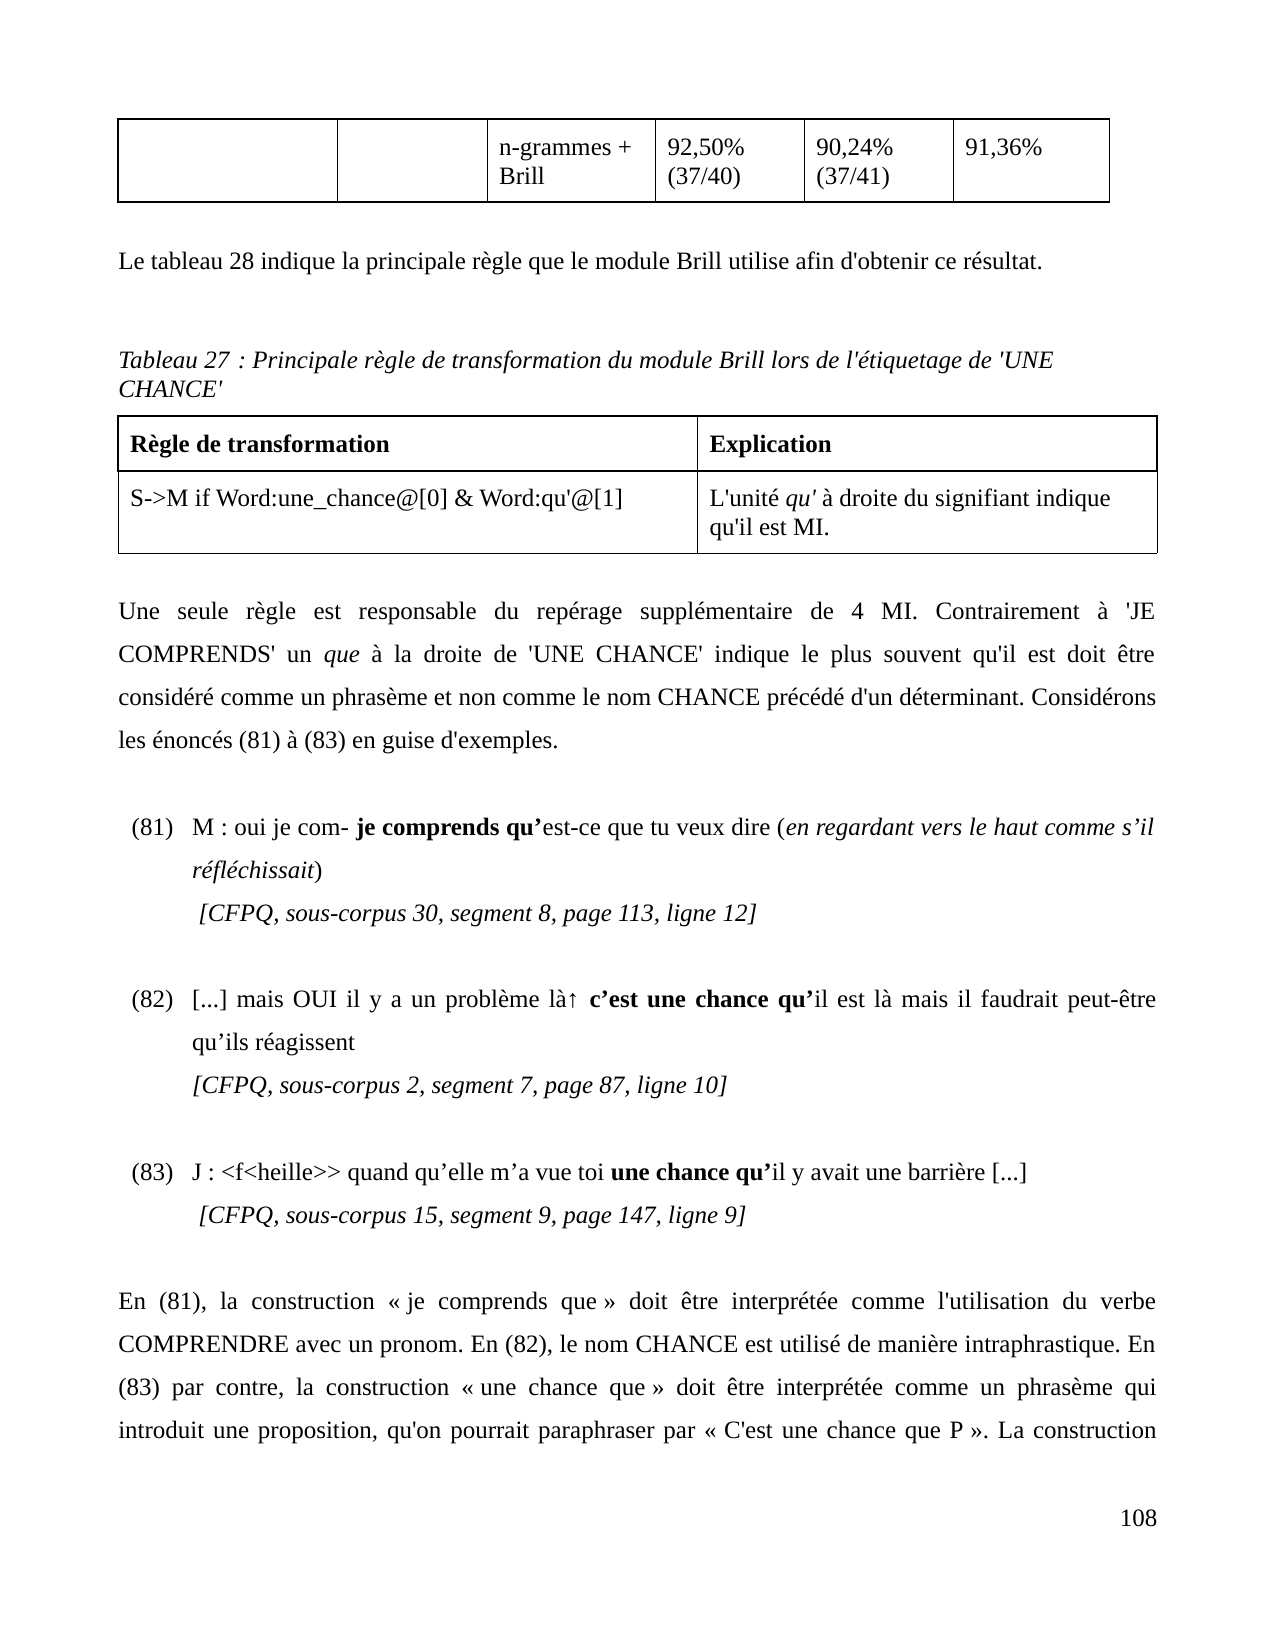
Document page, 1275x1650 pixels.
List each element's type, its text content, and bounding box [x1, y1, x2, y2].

table_header Explication [698, 417, 1156, 469]
table_cell S->M if Word:une_chance@[0] & Word:qu'@[1] [119, 472, 697, 553]
table_cell 91,36% [954, 120, 1109, 201]
table_cell [338, 120, 487, 201]
text Une seule règle est responsable du repérage supplémentaire de 4 MI. Contrairement à 'JE COMPRENDS' un que à la droite de 'UNE CHANCE' indique le plus souvent qu'il est doit être considéré comme un phrasème et non comme le nom CHANCE précédé d'un déterminant. Considérons les énoncés (81) à (83) en guise d'exemples. [118, 596, 1157, 754]
text [CFPQ, sous-corpus 15, segment 9, page 147, ligne 9] [131, 1200, 1157, 1228]
text Le tableau 28 indique la principale règle que le module Brill utilise afin d'obtenir ce résultat. [118, 246, 1157, 275]
text Tableau 27 : Principale règle de transformation du module Brill lors de l'étiquetage de 'UNE CHANCE' [118, 345, 1157, 403]
table_cell 90,24% (37/41) [805, 120, 953, 201]
table_header Règle de transformation [119, 417, 697, 469]
text [CFPQ, sous-corpus 2, segment 7, page 87, ligne 10] [131, 1070, 1157, 1099]
text (82) [...] mais OUI il y a un problème là↑ c’est une chance qu’il est là mais il faudrait peut-être qu’ils réagissent [131, 984, 1157, 1056]
text (83) J : <f<heille>> quand qu’elle m’a vue toi une chance qu’il y avait une barrière [...] [131, 1157, 1157, 1185]
text [CFPQ, sous-corpus 30, segment 8, page 113, ligne 12] [131, 898, 1157, 927]
table_cell [119, 120, 337, 201]
table_cell 92,50% (37/40) [656, 120, 804, 201]
table_cell L'unité qu' à droite du signifiant indique qu'il est MI. [698, 472, 1157, 553]
text (81) M : oui je com- je comprends qu’est-ce que tu veux dire (en regardant vers le haut comme s’il réfléchissait) [131, 812, 1157, 883]
table_cell n-grammes + Brill [488, 120, 655, 201]
text En (81), la construction « je comprends que » doit être interprétée comme l'utilisation du verbe COMPRENDRE avec un pronom. En (82), le nom CHANCE est utilisé de manière intraphrastique. En (83) par contre, la construction « une chance que » doit être interprétée comme un phrasème qui introduit une proposition, qu'on pourrait paraphraser par « C'est une chance que P ». La construction [118, 1286, 1157, 1444]
